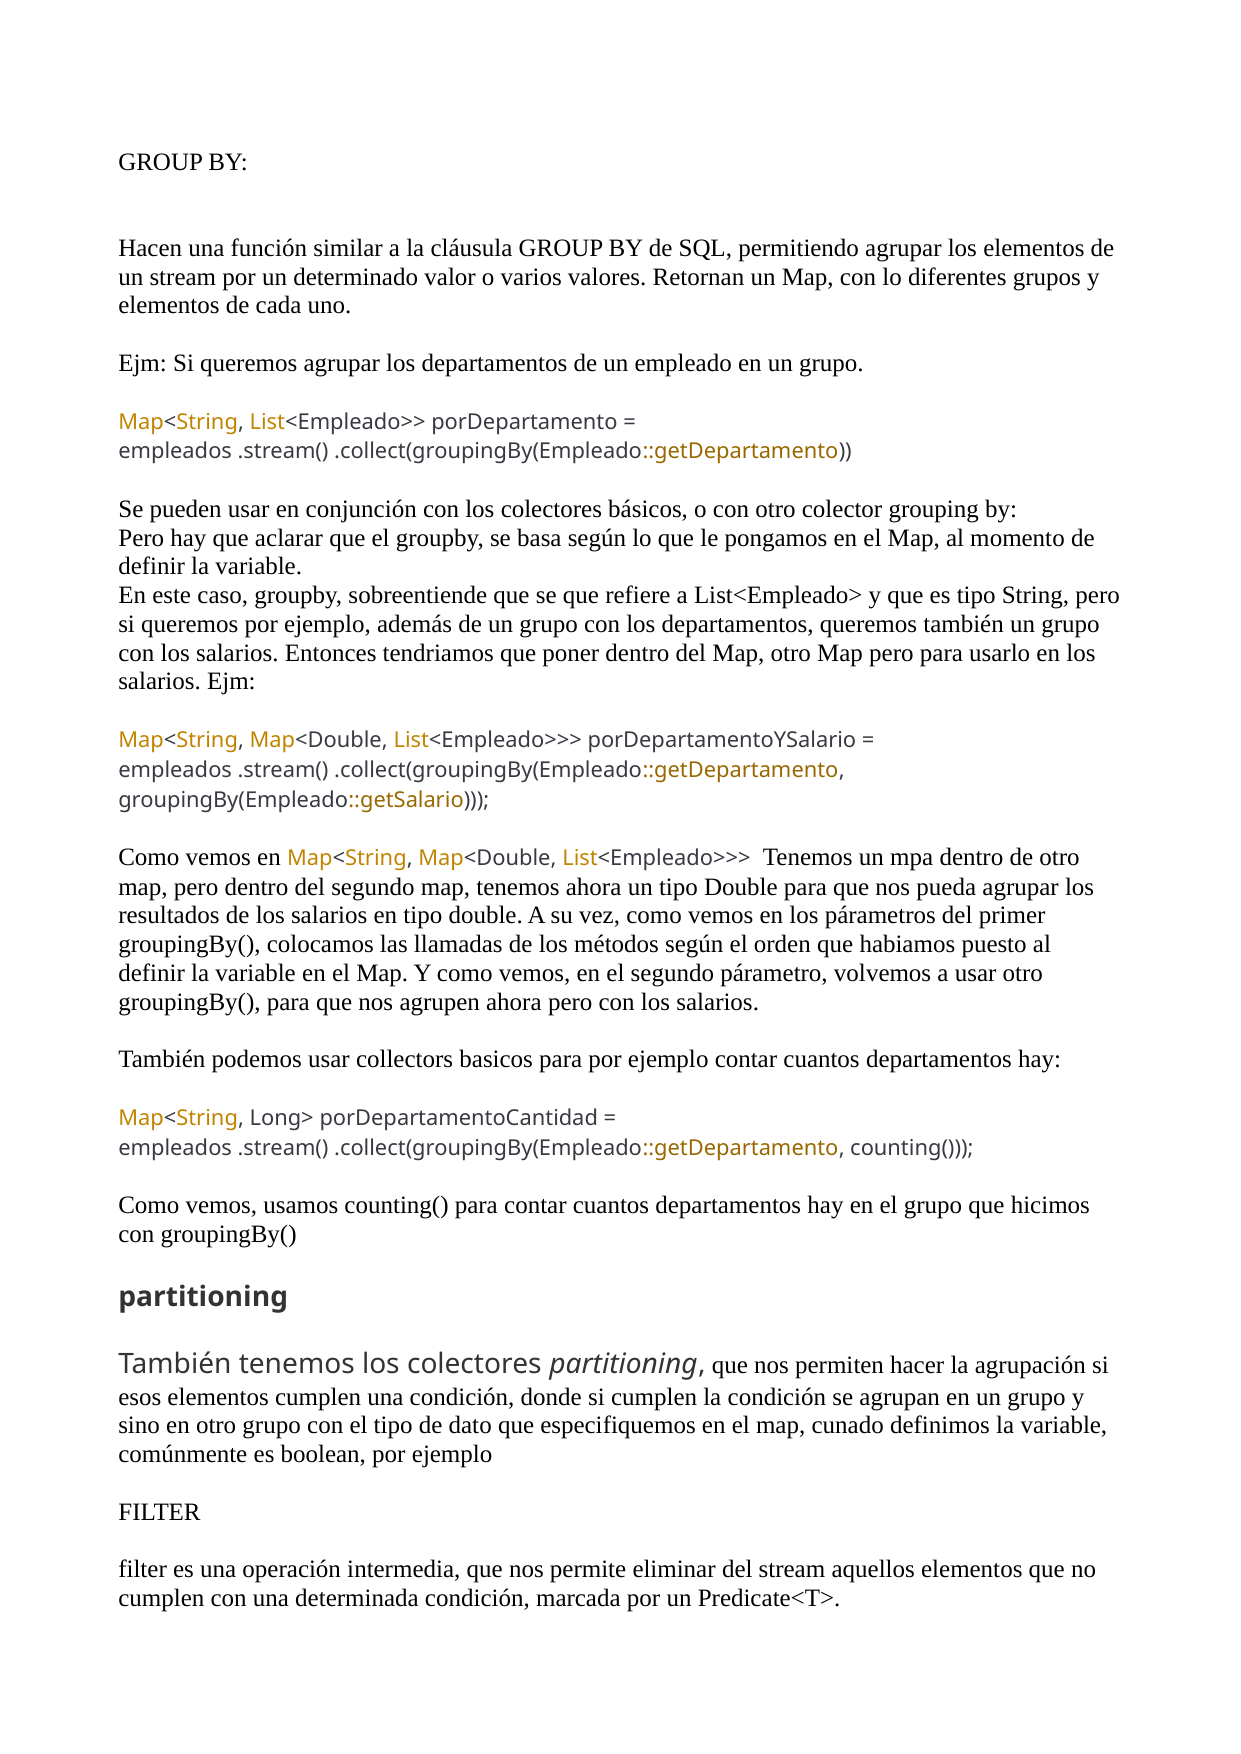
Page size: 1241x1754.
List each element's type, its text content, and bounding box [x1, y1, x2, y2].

text También tenemos los colectores partitioning, que nos permiten hacer la agrupación si esos elementos cumplen una condición, donde si cumplen la condición se agrupan en un grupo y sino en otro grupo con el tipo de dato que especifiquemos en el map, cunado definimos la variable, comúnmente es boolean, por ejemplo [118, 1343, 1122, 1468]
text filter es una operación intermedia, que nos permite eliminar del stream aquellos elementos que no cumplen con una determinada condición, marcada por un Predicate<T>. [118, 1554, 1122, 1612]
text En este caso, groupby, sobreentiende que se que refiere a List<Empleado> y que es tipo String, pero si queremos por ejemplo, además de un grupo con los departamentos, queremos también un grupo con los salarios. Entonces tendriamos que poner dentro del Map, otro Map pero para usarlo en los salarios. Ejm: [118, 580, 1122, 695]
text Map<String, Long> porDepartamentoCantidad = empleados .stream() .collect(groupingBy(Empleado::getDepartamento, counting())); [118, 1102, 1122, 1161]
text Map<String, List<Empleado>> porDepartamento = empleados .stream() .collect(groupingBy(Empleado::getDepartamento)) [118, 406, 1122, 465]
text Hacen una función similar a la cláusula GROUP BY de SQL, permitiendo agrupar los elementos de un stream por un determinado valor o varios valores. Retornan un Map, con lo diferentes grupos y elementos de cada uno. [118, 233, 1122, 319]
text Pero hay que aclarar que el groupby, se basa según lo que le pongamos en el Map, al momento de definir la variable. [118, 523, 1122, 580]
text Como vemos en Map<String, Map<Double, List<Empleado>>> Tenemos un mpa dentro de otro map, pero dentro del segundo map, tenemos ahora un tipo Double para que nos pueda agrupar los resultados de los salarios en tipo double. A su vez, como vemos en los párametros del primer groupingBy(), colocamos las llamadas de los métodos según el orden que habiamos puesto al definir la variable en el Map. Y como vemos, en el segundo párametro, volvemos a usar otro groupingBy(), para que nos agrupen ahora pero con los salarios. [118, 842, 1122, 1016]
text GROUP BY: [118, 147, 1122, 176]
text Ejm: Si queremos agrupar los departamentos de un empleado en un grupo. [118, 348, 1122, 377]
text Se pueden usar en conjunción con los colectores básicos, o con otro colector grouping by: [118, 494, 1122, 523]
text También podemos usar collectors basicos para por ejemplo contar cuantos departamentos hay: [118, 1044, 1122, 1073]
text Como vemos, usamos counting() para contar cuantos departamentos hay en el grupo que hicimos con groupingBy() [118, 1190, 1122, 1248]
text partitioning [118, 1276, 1122, 1315]
text Map<String, Map<Double, List<Empleado>>> porDepartamentoYSalario = empleados .stream() .collect(groupingBy(Empleado::getDepartamento, groupingBy(Empleado::getSalario))); [118, 724, 1122, 813]
text FILTER [118, 1497, 1122, 1526]
